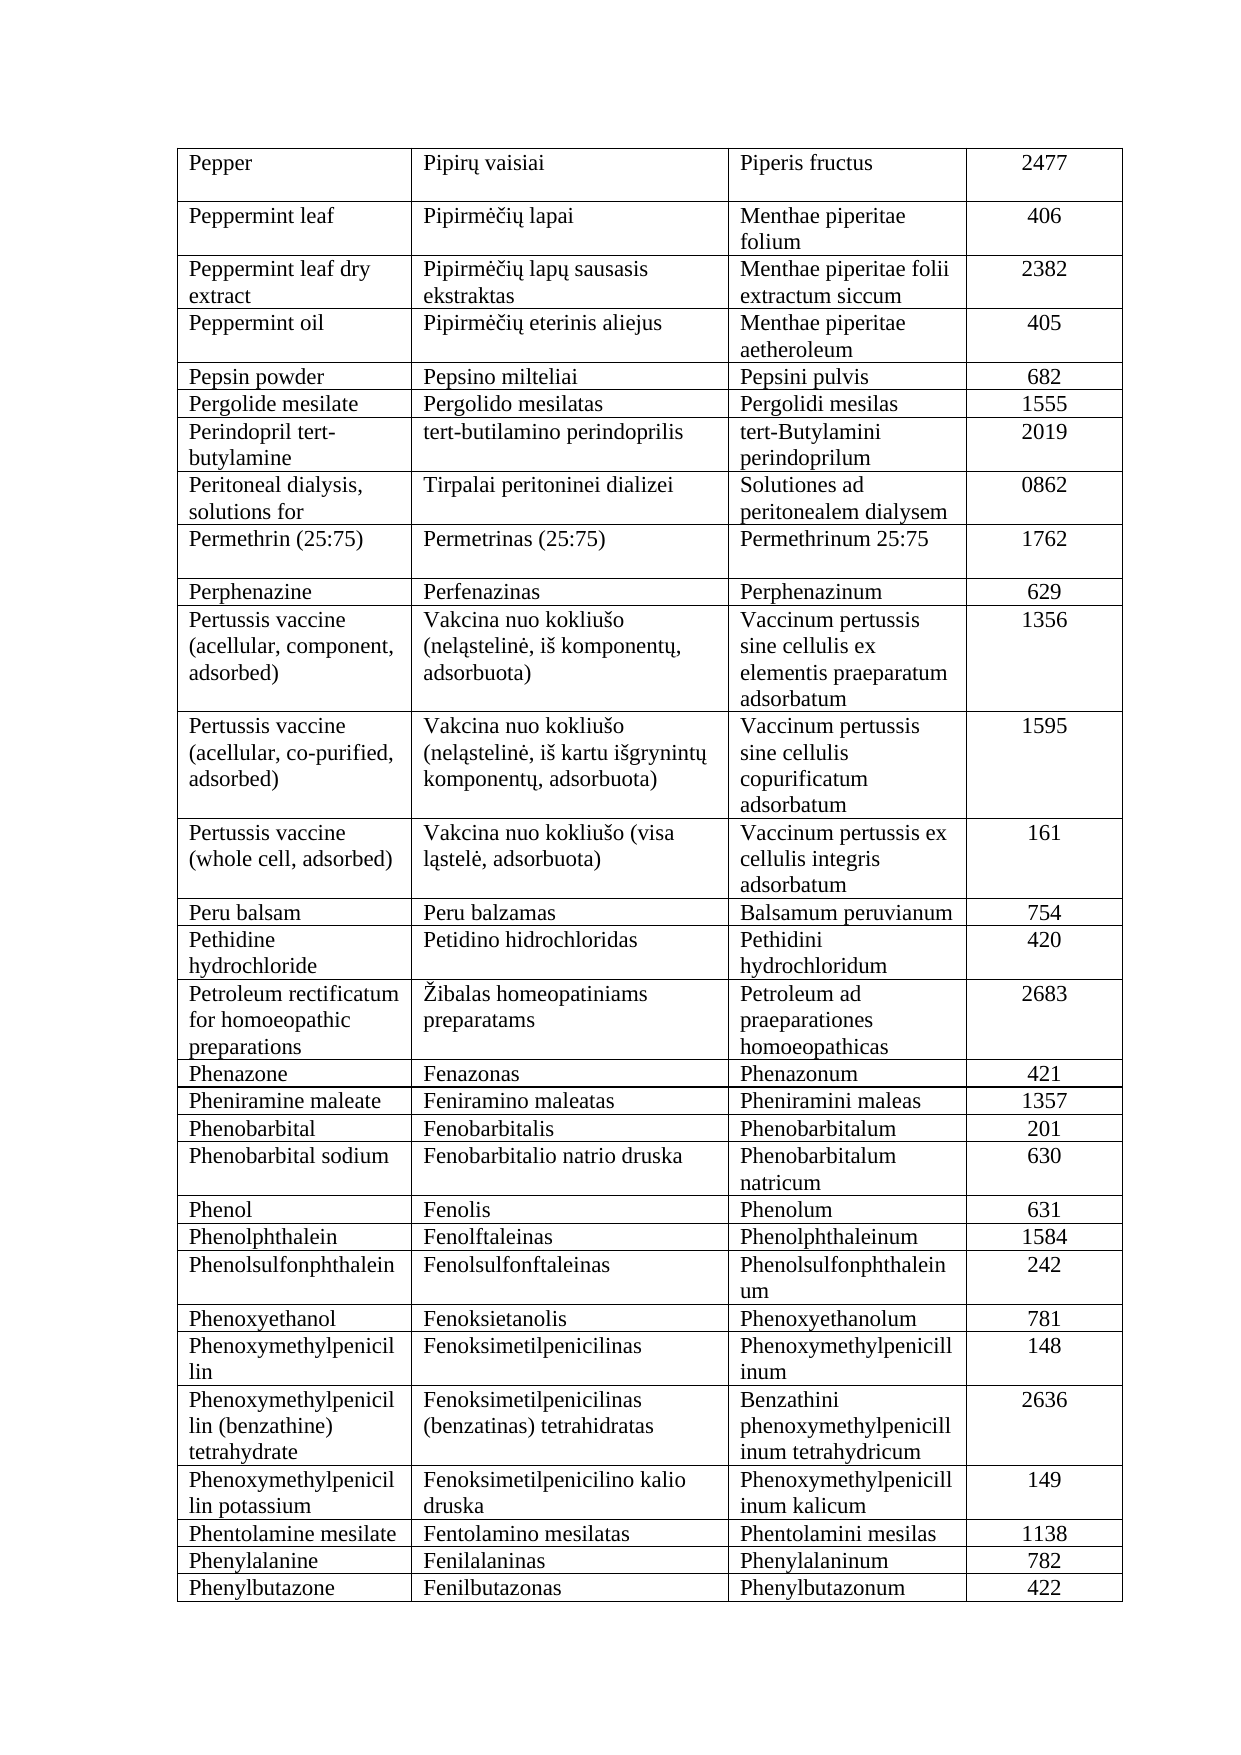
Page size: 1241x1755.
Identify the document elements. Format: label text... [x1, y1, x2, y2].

table_cell Permethrinum 25:75 [729, 525, 966, 577]
table_cell Phenoxymethylpenicillin (benzathine) tetrahydrate [178, 1386, 411, 1465]
table_cell 421 [967, 1060, 1122, 1086]
table_cell Pipirmėčių lapų sausasis ekstraktas [412, 256, 728, 308]
table_cell Phenobarbital sodium [178, 1142, 411, 1195]
table_cell Permetrinas (25:75) [412, 525, 728, 577]
table_cell Petroleum ad praeparationes homoeopathicas [729, 980, 966, 1059]
table_cell Peppermint leaf [178, 202, 411, 254]
table_cell Phenylalaninum [729, 1547, 966, 1573]
table_cell Menthae piperitae folium [729, 202, 966, 254]
table_cell 1356 [967, 606, 1122, 711]
table_cell Pertussis vaccine (whole cell, adsorbed) [178, 819, 411, 898]
table_cell 0862 [967, 472, 1122, 524]
table_cell 2019 [967, 418, 1122, 471]
table_cell Phentolamini mesilas [729, 1520, 966, 1546]
table_cell Pepsin powder [178, 363, 411, 389]
table_cell Perphenazinum [729, 579, 966, 605]
table_cell Permethrin (25:75) [178, 525, 411, 577]
table_cell Fenazonas [412, 1060, 728, 1086]
table_cell Phenoxymethylpenicillinum [729, 1332, 966, 1385]
table_cell Phenoxyethanol [178, 1305, 411, 1331]
table_cell Fenolsulfonftaleinas [412, 1251, 728, 1303]
table_cell Fenolis [412, 1196, 728, 1222]
table_cell Vaccinum pertussis sine cellulis ex elementis praeparatum adsorbatum [729, 606, 966, 711]
table_cell Pepsino milteliai [412, 363, 728, 389]
table_cell 161 [967, 819, 1122, 898]
table_cell Fentolamino mesilatas [412, 1520, 728, 1546]
table_cell Fenilbutazonas [412, 1574, 728, 1601]
table_cell Pipirų vaisiai [412, 149, 728, 201]
table_cell 149 [967, 1466, 1122, 1518]
table_cell 242 [967, 1251, 1122, 1303]
table_cell 2636 [967, 1386, 1122, 1465]
table_cell Vakcina nuo kokliušo (neląstelinė, iš kartu išgrynintų komponentų, adsorbuota) [412, 712, 728, 818]
table_cell Peru balzamas [412, 899, 728, 925]
table_cell Fenoksimetilpenicilinas (benzatinas) tetrahidratas [412, 1386, 728, 1465]
table_cell Vakcina nuo kokliušo (visa ląstelė, adsorbuota) [412, 819, 728, 898]
table_cell Phenolsulfonphthaleinum [729, 1251, 966, 1303]
table_cell Perphenazine [178, 579, 411, 605]
table_cell 631 [967, 1196, 1122, 1222]
table_cell Perfenazinas [412, 579, 728, 605]
table_cell Peppermint leaf dry extract [178, 256, 411, 308]
table_cell Pethidini hydrochloridum [729, 926, 966, 979]
table_cell Žibalas homeopatiniams preparatams [412, 980, 728, 1059]
table_cell Pepsini pulvis [729, 363, 966, 389]
table_cell 148 [967, 1332, 1122, 1385]
table_cell Solutiones ad peritonealem dialysem [729, 472, 966, 524]
table_cell tert-Butylamini perindoprilum [729, 418, 966, 471]
table_cell Peppermint oil [178, 309, 411, 362]
table_cell Feniramino maleatas [412, 1088, 728, 1114]
table_cell Perindopril tert-butylamine [178, 418, 411, 471]
table_cell Menthae piperitae aetheroleum [729, 309, 966, 362]
table_cell Phenobarbital [178, 1115, 411, 1141]
table_cell Fenobarbitalio natrio druska [412, 1142, 728, 1195]
table_cell Phenol [178, 1196, 411, 1222]
table_cell Vaccinum pertussis ex cellulis integris adsorbatum [729, 819, 966, 898]
table_cell 1584 [967, 1224, 1122, 1250]
table_cell 1357 [967, 1088, 1122, 1114]
table_cell 405 [967, 309, 1122, 362]
table_cell 682 [967, 363, 1122, 389]
table_cell Fenilalaninas [412, 1547, 728, 1573]
table_cell Phenolphthalein [178, 1224, 411, 1250]
table_cell Benzathini phenoxymethylpenicillinum tetrahydricum [729, 1386, 966, 1465]
table_cell Phenoxymethylpenicillin [178, 1332, 411, 1385]
table_cell Fenoksimetilpenicilino kalio druska [412, 1466, 728, 1518]
table_cell Phenoxymethylpenicillin potassium [178, 1466, 411, 1518]
table_cell Fenobarbitalis [412, 1115, 728, 1141]
table_cell Fenoksietanolis [412, 1305, 728, 1331]
table_cell 630 [967, 1142, 1122, 1195]
table_cell 1762 [967, 525, 1122, 577]
table_cell Piperis fructus [729, 149, 966, 201]
table_cell 781 [967, 1305, 1122, 1331]
table_cell Pertussis vaccine (acellular, co-purified, adsorbed) [178, 712, 411, 818]
table_cell 420 [967, 926, 1122, 979]
table_cell Pergolidi mesilas [729, 390, 966, 417]
table_cell Phenazonum [729, 1060, 966, 1086]
table_cell 422 [967, 1574, 1122, 1601]
table_cell Tirpalai peritoninei dializei [412, 472, 728, 524]
table_cell 2683 [967, 980, 1122, 1059]
table_cell Pergolido mesilatas [412, 390, 728, 417]
table_cell Phenylbutazone [178, 1574, 411, 1601]
table_cell Pergolide mesilate [178, 390, 411, 417]
table_cell 782 [967, 1547, 1122, 1573]
table_cell Vakcina nuo kokliušo (neląstelinė, iš komponentų, adsorbuota) [412, 606, 728, 711]
table_cell Menthae piperitae folii extractum siccum [729, 256, 966, 308]
table_cell Phenylbutazonum [729, 1574, 966, 1601]
table_cell Pipirmėčių lapai [412, 202, 728, 254]
table_cell Fenoksimetilpenicilinas [412, 1332, 728, 1385]
table_cell Peritoneal dialysis, solutions for [178, 472, 411, 524]
table_cell 1138 [967, 1520, 1122, 1546]
table_cell 1555 [967, 390, 1122, 417]
table_cell tert-butilamino perindoprilis [412, 418, 728, 471]
table_cell Vaccinum pertussis sine cellulis copurificatum adsorbatum [729, 712, 966, 818]
table_cell Phenolum [729, 1196, 966, 1222]
table_cell Phenolsulfonphthalein [178, 1251, 411, 1303]
table_cell 201 [967, 1115, 1122, 1141]
table_cell 406 [967, 202, 1122, 254]
table_cell 1595 [967, 712, 1122, 818]
table_cell Pethidine hydrochloride [178, 926, 411, 979]
table_cell Balsamum peruvianum [729, 899, 966, 925]
table_cell 2477 [967, 149, 1122, 201]
table_cell Pepper [178, 149, 411, 201]
table_cell Phenylalanine [178, 1547, 411, 1573]
table_cell Petroleum rectificatum for homoeopathic preparations [178, 980, 411, 1059]
table_cell Phentolamine mesilate [178, 1520, 411, 1546]
table_cell 2382 [967, 256, 1122, 308]
table_cell Phenobarbitalum [729, 1115, 966, 1141]
table_cell 754 [967, 899, 1122, 925]
table_cell Pheniramini maleas [729, 1088, 966, 1114]
table_cell Petidino hidrochloridas [412, 926, 728, 979]
table_cell Phenobarbitalum natricum [729, 1142, 966, 1195]
table_cell Pertussis vaccine (acellular, component, adsorbed) [178, 606, 411, 711]
table_cell Phenazone [178, 1060, 411, 1086]
table_cell Pheniramine maleate [178, 1088, 411, 1114]
table_cell Fenolftaleinas [412, 1224, 728, 1250]
table_cell Peru balsam [178, 899, 411, 925]
table_cell Phenoxyethanolum [729, 1305, 966, 1331]
table_cell Phenolphthaleinum [729, 1224, 966, 1250]
table_cell Phenoxymethylpenicillinum kalicum [729, 1466, 966, 1518]
table_cell Pipirmėčių eterinis aliejus [412, 309, 728, 362]
table_cell 629 [967, 579, 1122, 605]
